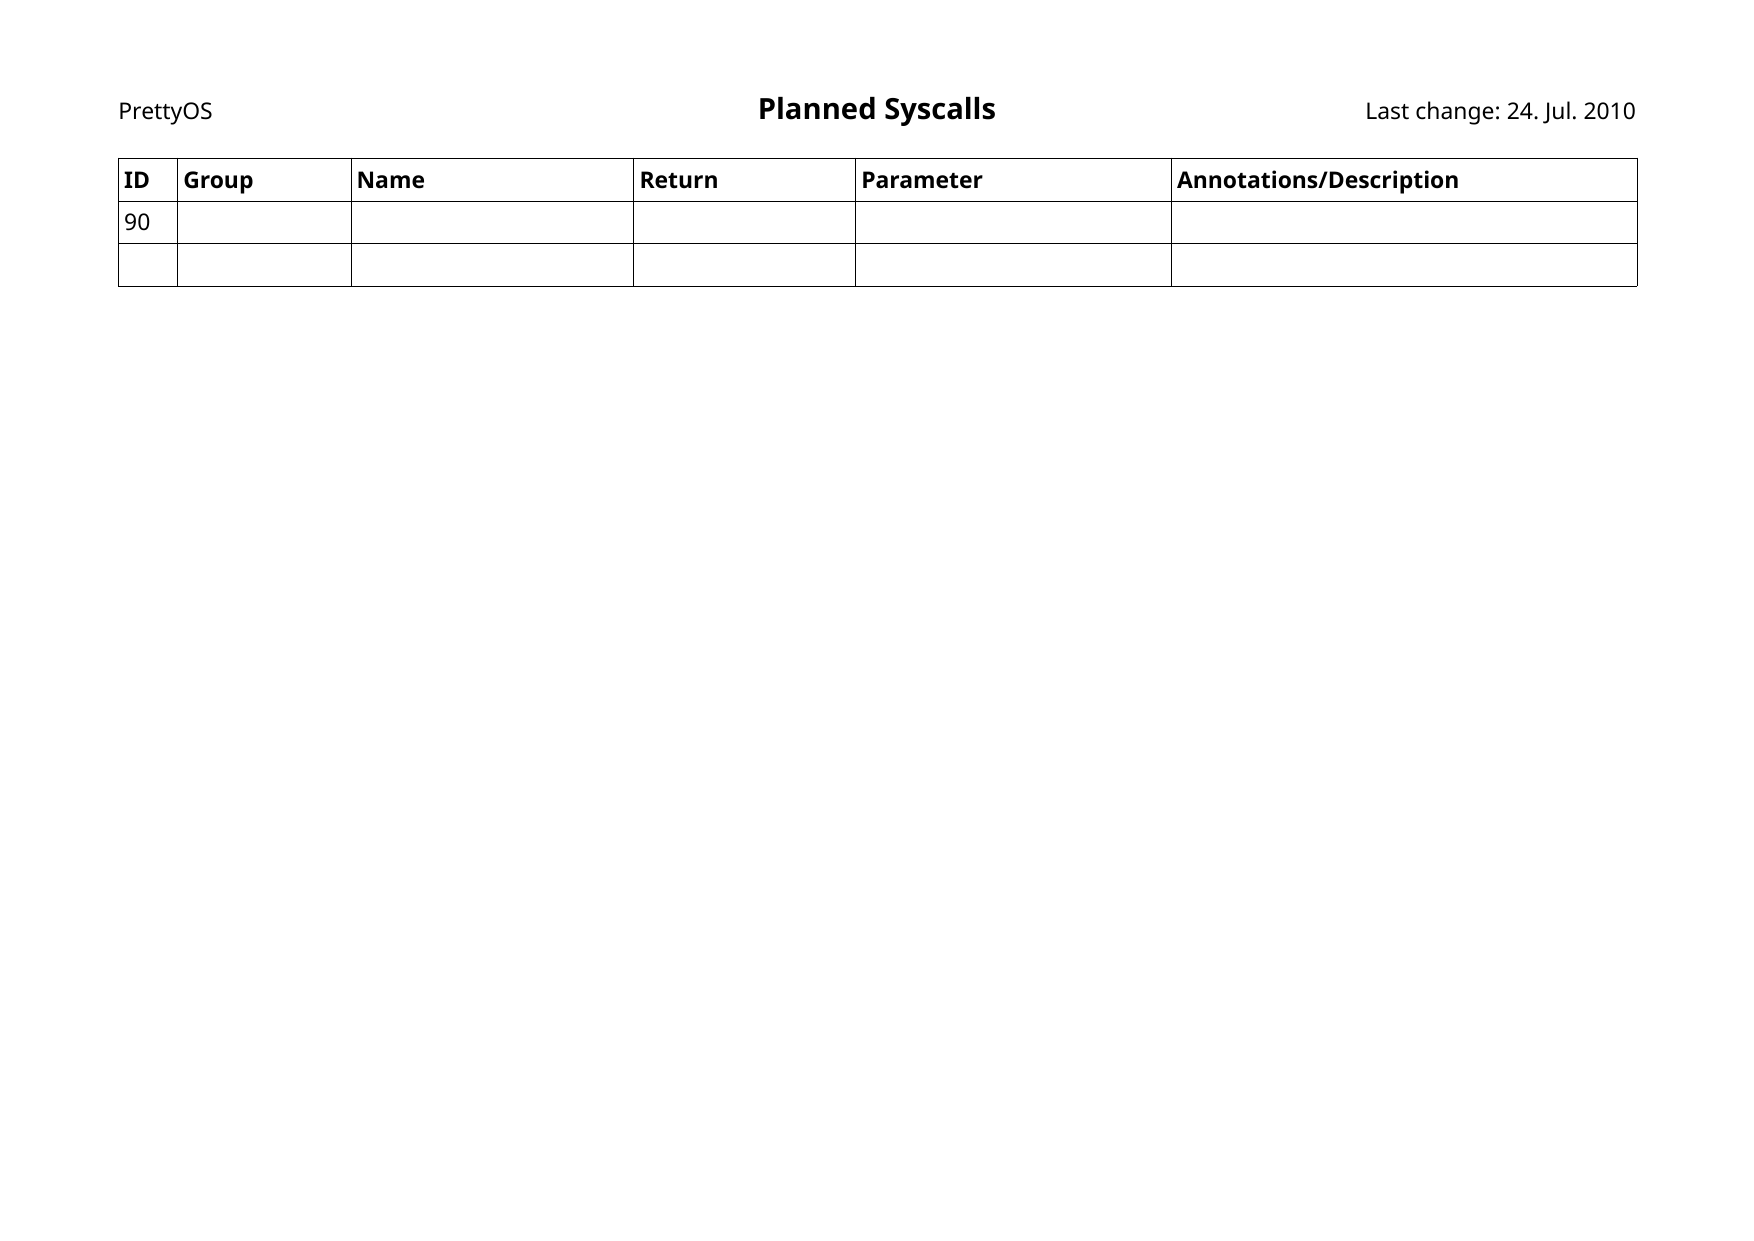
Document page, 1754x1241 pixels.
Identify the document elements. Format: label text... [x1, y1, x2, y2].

table_header ID [119, 159, 177, 201]
table_header Group [178, 159, 351, 201]
table_header Name [352, 159, 633, 201]
table_header Return [634, 159, 855, 201]
table_cell [119, 244, 177, 286]
table_cell [634, 202, 855, 243]
table_cell 90 [119, 202, 177, 243]
table_cell [634, 244, 855, 286]
table_cell [178, 244, 351, 286]
table_cell [178, 202, 351, 243]
table_cell [1172, 202, 1637, 243]
table_header Parameter [856, 159, 1171, 201]
table_cell [352, 244, 633, 286]
table_cell [856, 244, 1171, 286]
table_cell [1172, 244, 1637, 286]
table_cell [856, 202, 1171, 243]
table_cell [352, 202, 633, 243]
table_header Annotations/Description [1172, 159, 1637, 201]
